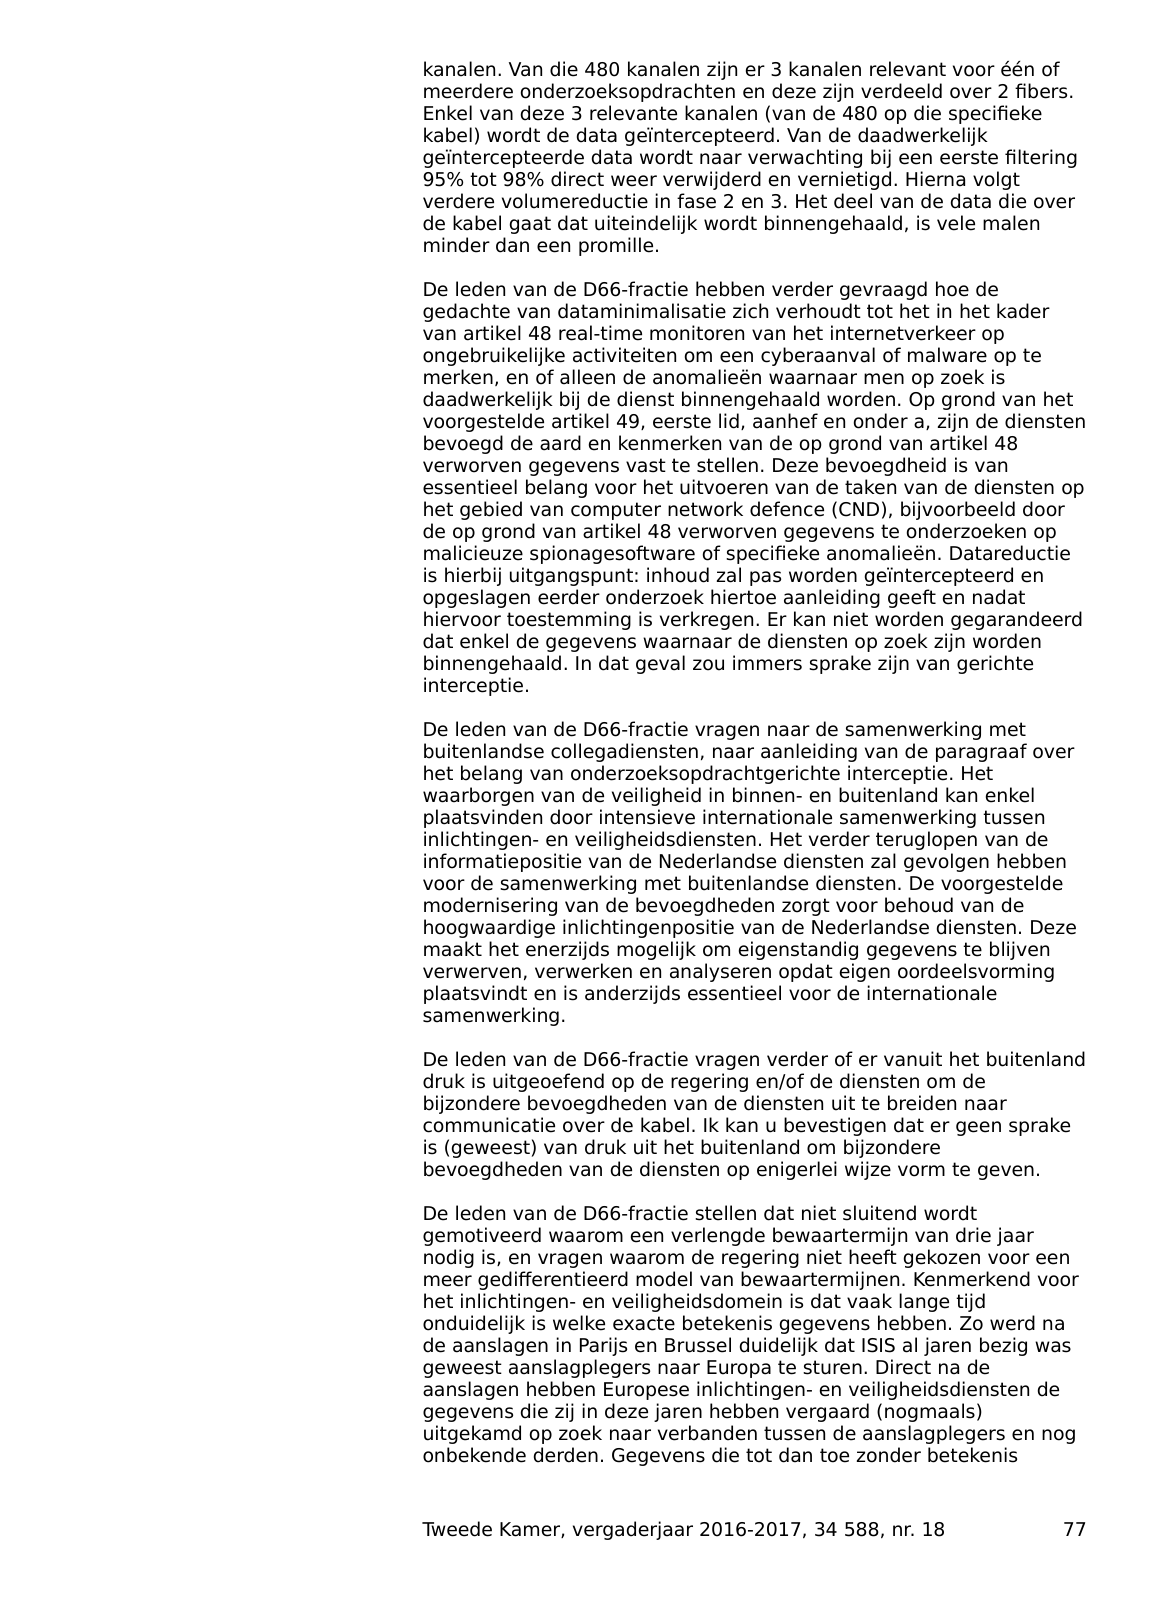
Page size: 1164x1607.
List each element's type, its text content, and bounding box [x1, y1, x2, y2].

text De leden van de D66-fractie hebben verder gevraagd hoe de gedachte van dataminimalisatie zich verhoudt tot het in het kader van artikel 48 real-time monitoren van het internetverkeer op ongebruikelijke activiteiten om een cyberaanval of malware op te merken, en of alleen de anomalieën waarnaar men op zoek is daadwerkelijk bij de dienst binnengehaald worden. Op grond van het voorgestelde artikel 49, eerste lid, aanhef en onder a, zijn de diensten bevoegd de aard en kenmerken van de op grond van artikel 48 verworven gegevens vast te stellen. Deze bevoegdheid is van essentieel belang voor het uitvoeren van de taken van de diensten op het gebied van computer network defence (CND), bijvoorbeeld door de op grond van artikel 48 verworven gegevens te onderzoeken op malicieuze spionagesoftware of specifieke anomalieën. Datareductie is hierbij uitgangspunt: inhoud zal pas worden geïntercepteerd en opgeslagen eerder onderzoek hiertoe aanleiding geeft en nadat hiervoor toestemming is verkregen. Er kan niet worden gegarandeerd dat enkel de gegevens waarnaar de diensten op zoek zijn worden binnengehaald. In dat geval zou immers sprake zijn van gerichte interceptie. [422, 279, 1087, 697]
text De leden van de D66-fractie vragen verder of er vanuit het buitenland druk is uitgeoefend op de regering en/of de diensten om de bijzondere bevoegdheden van de diensten uit te breiden naar communicatie over de kabel. Ik kan u bevestigen dat er geen sprake is (geweest) van druk uit het buitenland om bijzondere bevoegdheden van de diensten op enigerlei wijze vorm te geven. [422, 1049, 1087, 1181]
text De leden van de D66-fractie stellen dat niet sluitend wordt gemotiveerd waarom een verlengde bewaartermijn van drie jaar nodig is, en vragen waarom de regering niet heeft gekozen voor een meer gedifferentieerd model van bewaartermijnen. Kenmerkend voor het inlichtingen- en veiligheidsdomein is dat vaak lange tijd onduidelijk is welke exacte betekenis gegevens hebben. Zo werd na de aanslagen in Parijs en Brussel duidelijk dat ISIS al jaren bezig was geweest aanslagplegers naar Europa te sturen. Direct na de aanslagen hebben Europese inlichtingen- en veiligheidsdiensten de gegevens die zij in deze jaren hebben vergaard (nogmaals) uitgekamd op zoek naar verbanden tussen de aanslagplegers en nog onbekende derden. Gegevens die tot dan toe zonder betekenis [422, 1203, 1087, 1467]
text De leden van de D66-fractie vragen naar de samenwerking met buitenlandse collegadiensten, naar aanleiding van de paragraaf over het belang van onderzoeksopdrachtgerichte interceptie. Het waarborgen van de veiligheid in binnen- en buitenland kan enkel plaatsvinden door intensieve internationale samenwerking tussen inlichtingen- en veiligheidsdiensten. Het verder teruglopen van de informatiepositie van de Nederlandse diensten zal gevolgen hebben voor de samenwerking met buitenlandse diensten. De voorgestelde modernisering van de bevoegdheden zorgt voor behoud van de hoogwaardige inlichtingenpositie van de Nederlandse diensten. Deze maakt het enerzijds mogelijk om eigenstandig gegevens te blijven verwerven, verwerken en analyseren opdat eigen oordeelsvorming plaatsvindt en is anderzijds essentieel voor de internationale samenwerking. [422, 719, 1087, 1027]
text kanalen. Van die 480 kanalen zijn er 3 kanalen relevant voor één of meerdere onderzoeksopdrachten en deze zijn verdeeld over 2 fibers. Enkel van deze 3 relevante kanalen (van de 480 op die specifieke kabel) wordt de data geïntercepteerd. Van de daadwerkelijk geïntercepteerde data wordt naar verwachting bij een eerste filtering 95% tot 98% direct weer verwijderd en vernietigd. Hierna volgt verdere volumereductie in fase 2 en 3. Het deel van de data die over de kabel gaat dat uiteindelijk wordt binnengehaald, is vele malen minder dan een promille. [422, 59, 1087, 257]
